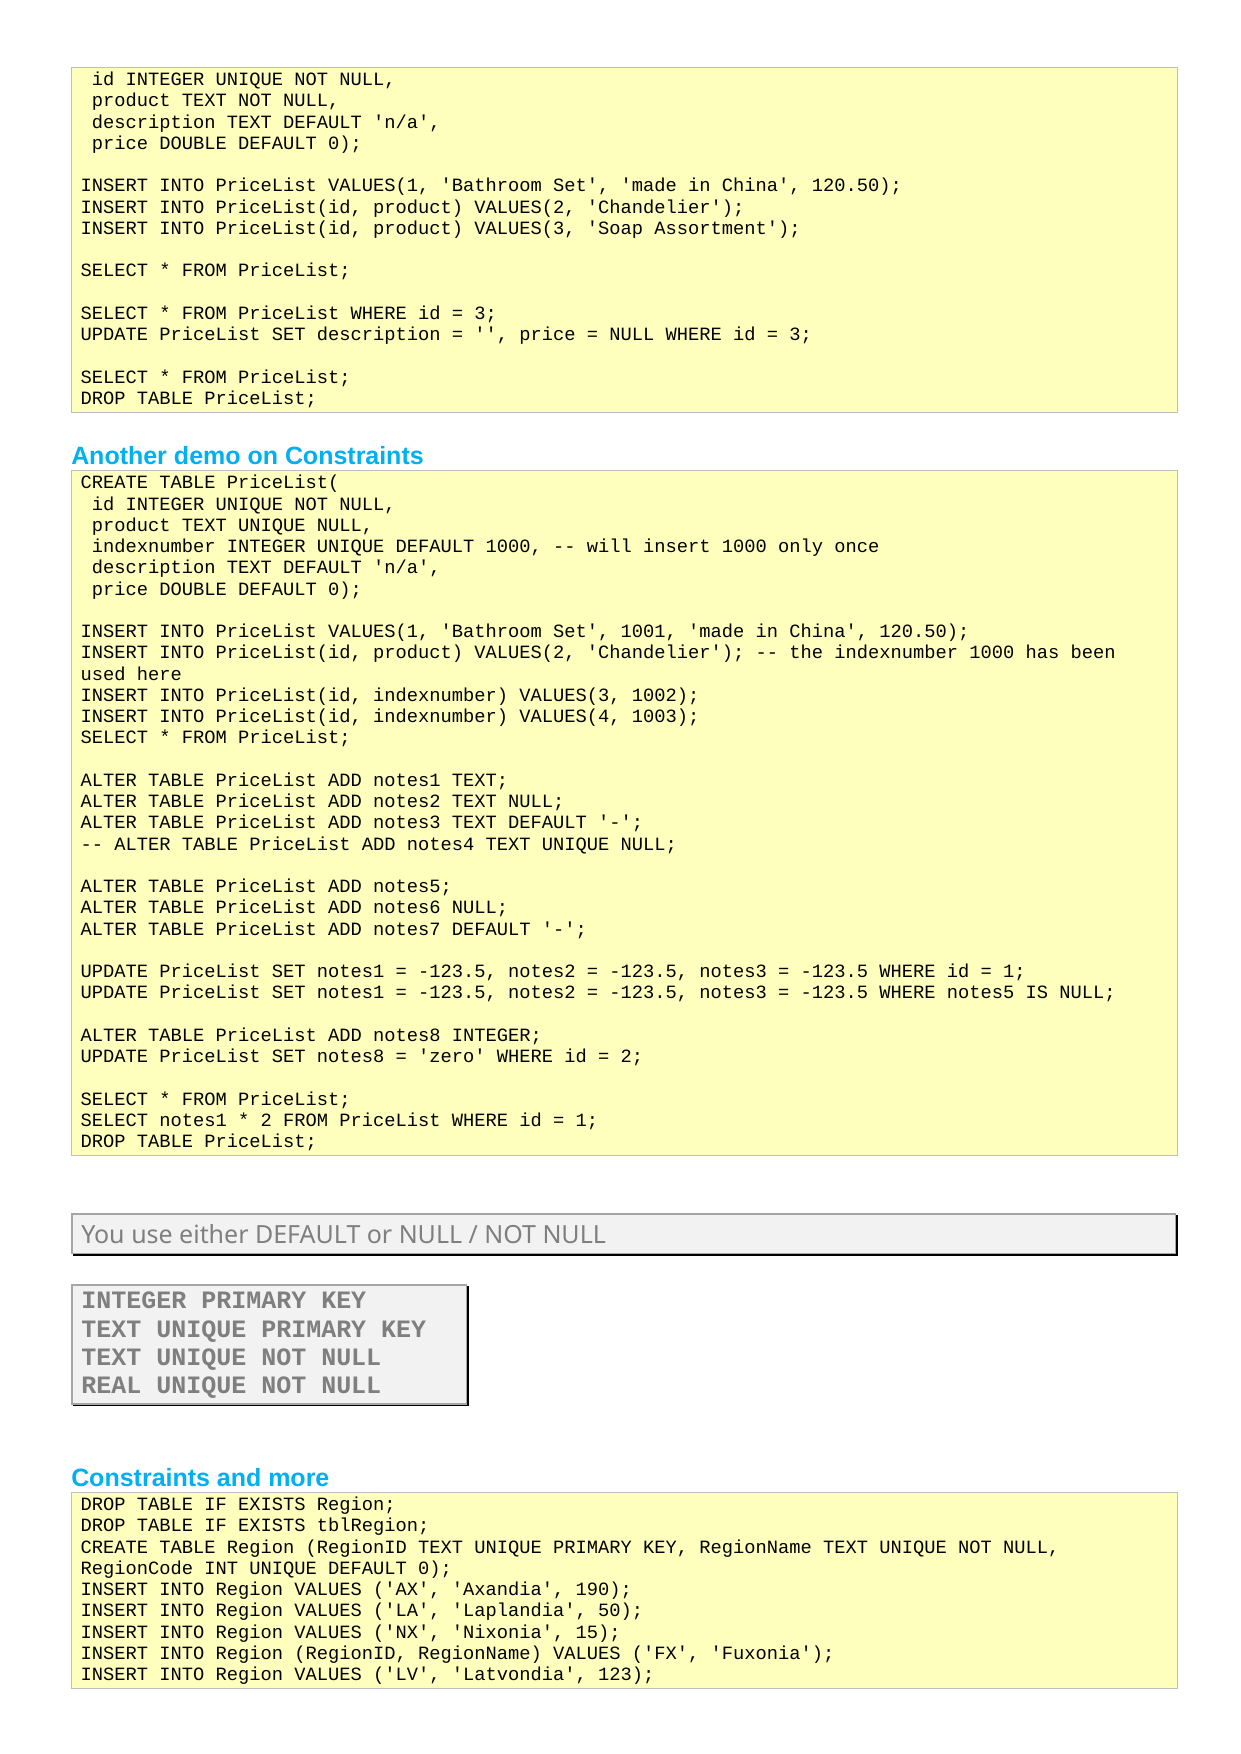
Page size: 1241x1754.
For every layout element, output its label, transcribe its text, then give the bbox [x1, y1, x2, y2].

text INSERT INTO Region VALUES ('NX', 'Nixonia', 15); [72, 1619, 1177, 1641]
text INSERT INTO Region VALUES ('LA', 'Laplandia', 50); [72, 1598, 1177, 1619]
text SELECT * FROM PriceList; [72, 725, 1177, 746]
text SELECT * FROM PriceList; [72, 258, 1177, 279]
text id INTEGER UNIQUE NOT NULL, [72, 491, 1177, 513]
title Another demo on Constraints [71, 441, 1178, 470]
text DROP TABLE PriceList; [72, 386, 1177, 412]
text SELECT * FROM PriceList; [72, 364, 1177, 386]
text INSERT INTO PriceList VALUES(1, 'Bathroom Set', 'made in China', 120.50); [72, 173, 1177, 194]
text DROP TABLE IF EXISTS tblRegion; [72, 1513, 1177, 1534]
text product TEXT UNIQUE NULL, [72, 513, 1177, 534]
text ALTER TABLE PriceList ADD notes1 TEXT; [72, 768, 1177, 789]
text ALTER TABLE PriceList ADD notes3 TEXT DEFAULT '-'; [72, 810, 1177, 831]
text INSERT INTO PriceList(id, indexnumber) VALUES(4, 1003); [72, 704, 1177, 725]
text ALTER TABLE PriceList ADD notes5; [72, 874, 1177, 895]
text -- ALTER TABLE PriceList ADD notes4 TEXT UNIQUE NULL; [72, 831, 1177, 853]
text SELECT * FROM PriceList; [72, 1086, 1177, 1108]
text id INTEGER UNIQUE NOT NULL, [72, 68, 1177, 88]
text indexnumber INTEGER UNIQUE DEFAULT 1000, -- will insert 1000 only once [72, 534, 1177, 555]
text ALTER TABLE PriceList ADD notes7 DEFAULT '-'; [72, 916, 1177, 938]
text UPDATE PriceList SET notes1 = -123.5, notes2 = -123.5, notes3 = -123.5 WHERE notes5 IS NULL; [72, 980, 1177, 1001]
text price DOUBLE DEFAULT 0); [72, 131, 1177, 152]
title Constraints and more [71, 1463, 1178, 1492]
text INTEGER PRIMARY KEY [73, 1286, 466, 1313]
text TEXT UNIQUE NOT NULL [73, 1341, 466, 1369]
text UPDATE PriceList SET notes8 = 'zero' WHERE id = 2; [72, 1044, 1177, 1065]
text price DOUBLE DEFAULT 0); [72, 576, 1177, 598]
text ALTER TABLE PriceList ADD notes8 INTEGER; [72, 1023, 1177, 1044]
text ALTER TABLE PriceList ADD notes2 TEXT NULL; [72, 789, 1177, 810]
text INSERT INTO PriceList(id, product) VALUES(3, 'Soap Assortment'); [72, 216, 1177, 237]
text SELECT * FROM PriceList WHERE id = 3; [72, 301, 1177, 322]
text description TEXT DEFAULT 'n/a', [72, 555, 1177, 576]
text INSERT INTO Region VALUES ('AX', 'Axandia', 190); [72, 1577, 1177, 1598]
text description TEXT DEFAULT 'n/a', [72, 109, 1177, 131]
text DROP TABLE IF EXISTS Region; [72, 1493, 1177, 1513]
text UPDATE PriceList SET notes1 = -123.5, notes2 = -123.5, notes3 = -123.5 WHERE id = 1; [72, 959, 1177, 980]
text UPDATE PriceList SET description = '', price = NULL WHERE id = 3; [72, 322, 1177, 343]
text INSERT INTO PriceList(id, indexnumber) VALUES(3, 1002); [72, 683, 1177, 704]
text ALTER TABLE PriceList ADD notes6 NULL; [72, 895, 1177, 916]
text INSERT INTO PriceList VALUES(1, 'Bathroom Set', 1001, 'made in China', 120.50); [72, 619, 1177, 640]
text CREATE TABLE PriceList( [72, 471, 1177, 491]
text REAL UNIQUE NOT NULL [73, 1369, 466, 1403]
text DROP TABLE PriceList; [72, 1129, 1177, 1155]
text SELECT notes1 * 2 FROM PriceList WHERE id = 1; [72, 1108, 1177, 1129]
text INSERT INTO PriceList(id, product) VALUES(2, 'Chandelier'); -- the indexnumber 1000 has been used here [72, 640, 1177, 683]
text INSERT INTO PriceList(id, product) VALUES(2, 'Chandelier'); [72, 194, 1177, 216]
text You use either DEFAULT or NULL / NOT NULL [73, 1215, 1175, 1253]
text CREATE TABLE Region (RegionID TEXT UNIQUE PRIMARY KEY, RegionName TEXT UNIQUE NOT NULL, RegionCode INT UNIQUE DEFAULT 0); [72, 1534, 1177, 1577]
text INSERT INTO Region (RegionID, RegionName) VALUES ('FX', 'Fuxonia'); [72, 1641, 1177, 1662]
text product TEXT NOT NULL, [72, 88, 1177, 109]
text TEXT UNIQUE PRIMARY KEY [73, 1313, 466, 1341]
text INSERT INTO Region VALUES ('LV', 'Latvondia', 123); [72, 1662, 1177, 1688]
